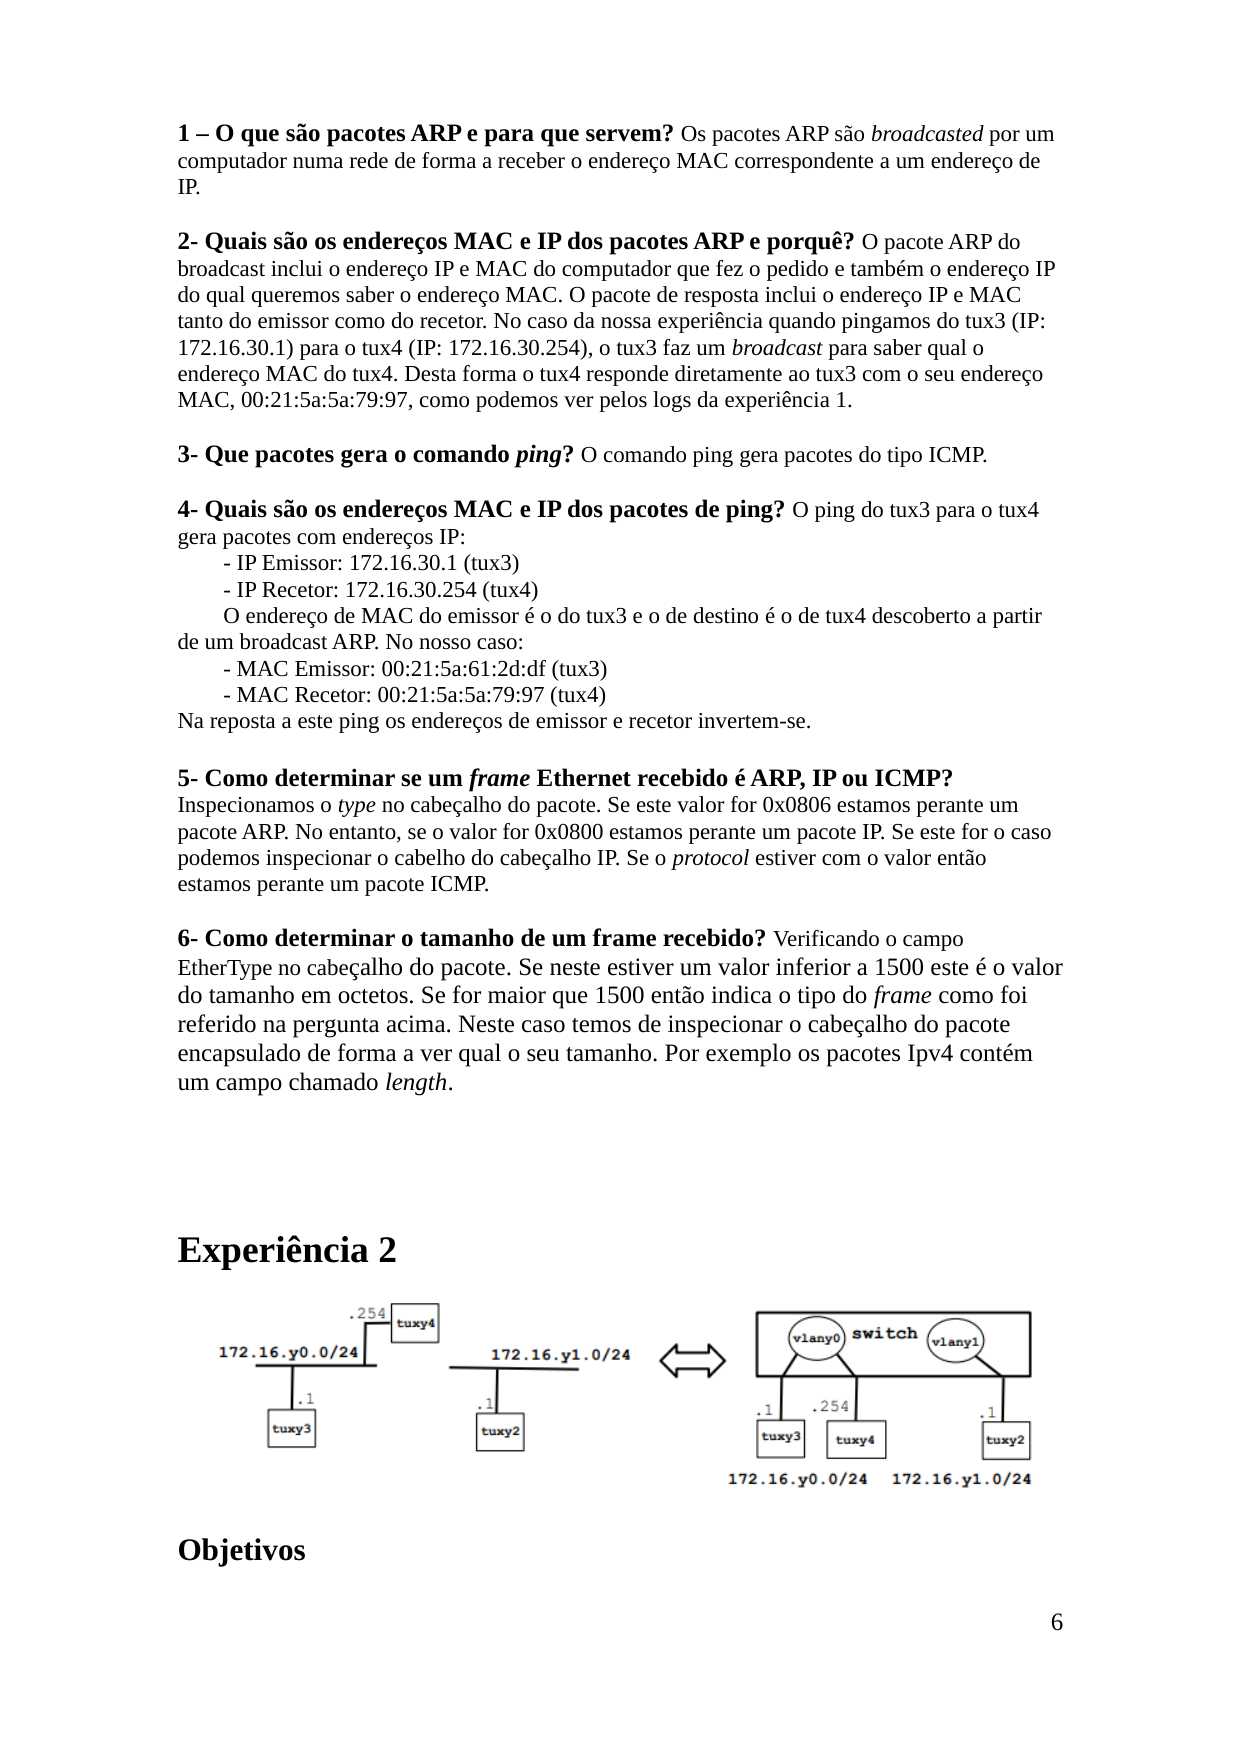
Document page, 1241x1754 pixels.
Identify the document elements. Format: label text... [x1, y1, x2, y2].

text 6- Como determinar o tamanho de um frame recebido? Verificando o campo EtherType no cabeçalho do pacote. Se neste estiver um valor inferior a 1500 este é o valor do tamanho em octetos. Se for maior que 1500 então indica o tipo do frame como foi referido na pergunta acima. Neste caso temos de inspecionar o cabeçalho do pacote encapsulado de forma a ver qual o seu tamanho. Por exemplo os pacotes Ipv4 contém um campo chamado length. [177, 923, 1063, 1096]
text Objetivos [177, 1513, 1063, 1567]
text - MAC Recetor: 00:21:5a:5a:79:97 (tux4) [177, 681, 1063, 707]
picture [177, 1288, 1063, 1513]
text 3- Que pacotes gera o comando ping? O comando ping gera pacotes do tipo ICMP. [177, 439, 1063, 468]
text 5- Como determinar se um frame Ethernet recebido é ARP, IP ou ICMP? Inspecionamos o type no cabeçalho do pacote. Se este valor for 0x0806 estamos perante um pacote ARP. No entanto, se o valor for 0x0800 estamos perante um pacote IP. Se este for o caso podemos inspecionar o cabelho do cabeçalho IP. Se o protocol estiver com o valor então estamos perante um pacote ICMP. [177, 763, 1063, 897]
text O endereço de MAC do emissor é o do tux3 e o de destino é o de tux4 descoberto a partir de um broadcast ARP. No nosso caso: [177, 602, 1063, 655]
text Experiência 2 [177, 1227, 1063, 1271]
text - MAC Emissor: 00:21:5a:61:2d:df (tux3) [177, 655, 1063, 681]
text - IP Emissor: 172.16.30.1 (tux3) [177, 549, 1063, 576]
text - IP Recetor: 172.16.30.254 (tux4) [177, 576, 1063, 602]
text [177, 1271, 1063, 1288]
text 1 – O que são pacotes ARP e para que servem? Os pacotes ARP são broadcasted por um computador numa rede de forma a receber o endereço MAC correspondente a um endereço de IP. [177, 118, 1063, 199]
text Na reposta a este ping os endereços de emissor e recetor invertem-se. [177, 707, 1063, 734]
text 2- Quais são os endereços MAC e IP dos pacotes ARP e porquê? O pacote ARP do broadcast inclui o endereço IP e MAC do computador que fez o pedido e também o endereço IP do qual queremos saber o endereço MAC. O pacote de resposta inclui o endereço IP e MAC tanto do emissor como do recetor. No caso da nossa experiência quando pingamos do tux3 (IP: 172.16.30.1) para o tux4 (IP: 172.16.30.254), o tux3 faz um broadcast para saber qual o endereço MAC do tux4. Desta forma o tux4 responde diretamente ao tux3 com o seu endereço MAC, 00:21:5a:5a:79:97, como podemos ver pelos logs da experiência 1. [177, 226, 1063, 413]
text 4- Quais são os endereços MAC e IP dos pacotes de ping? O ping do tux3 para o tux4 gera pacotes com endereços IP: [177, 494, 1063, 549]
